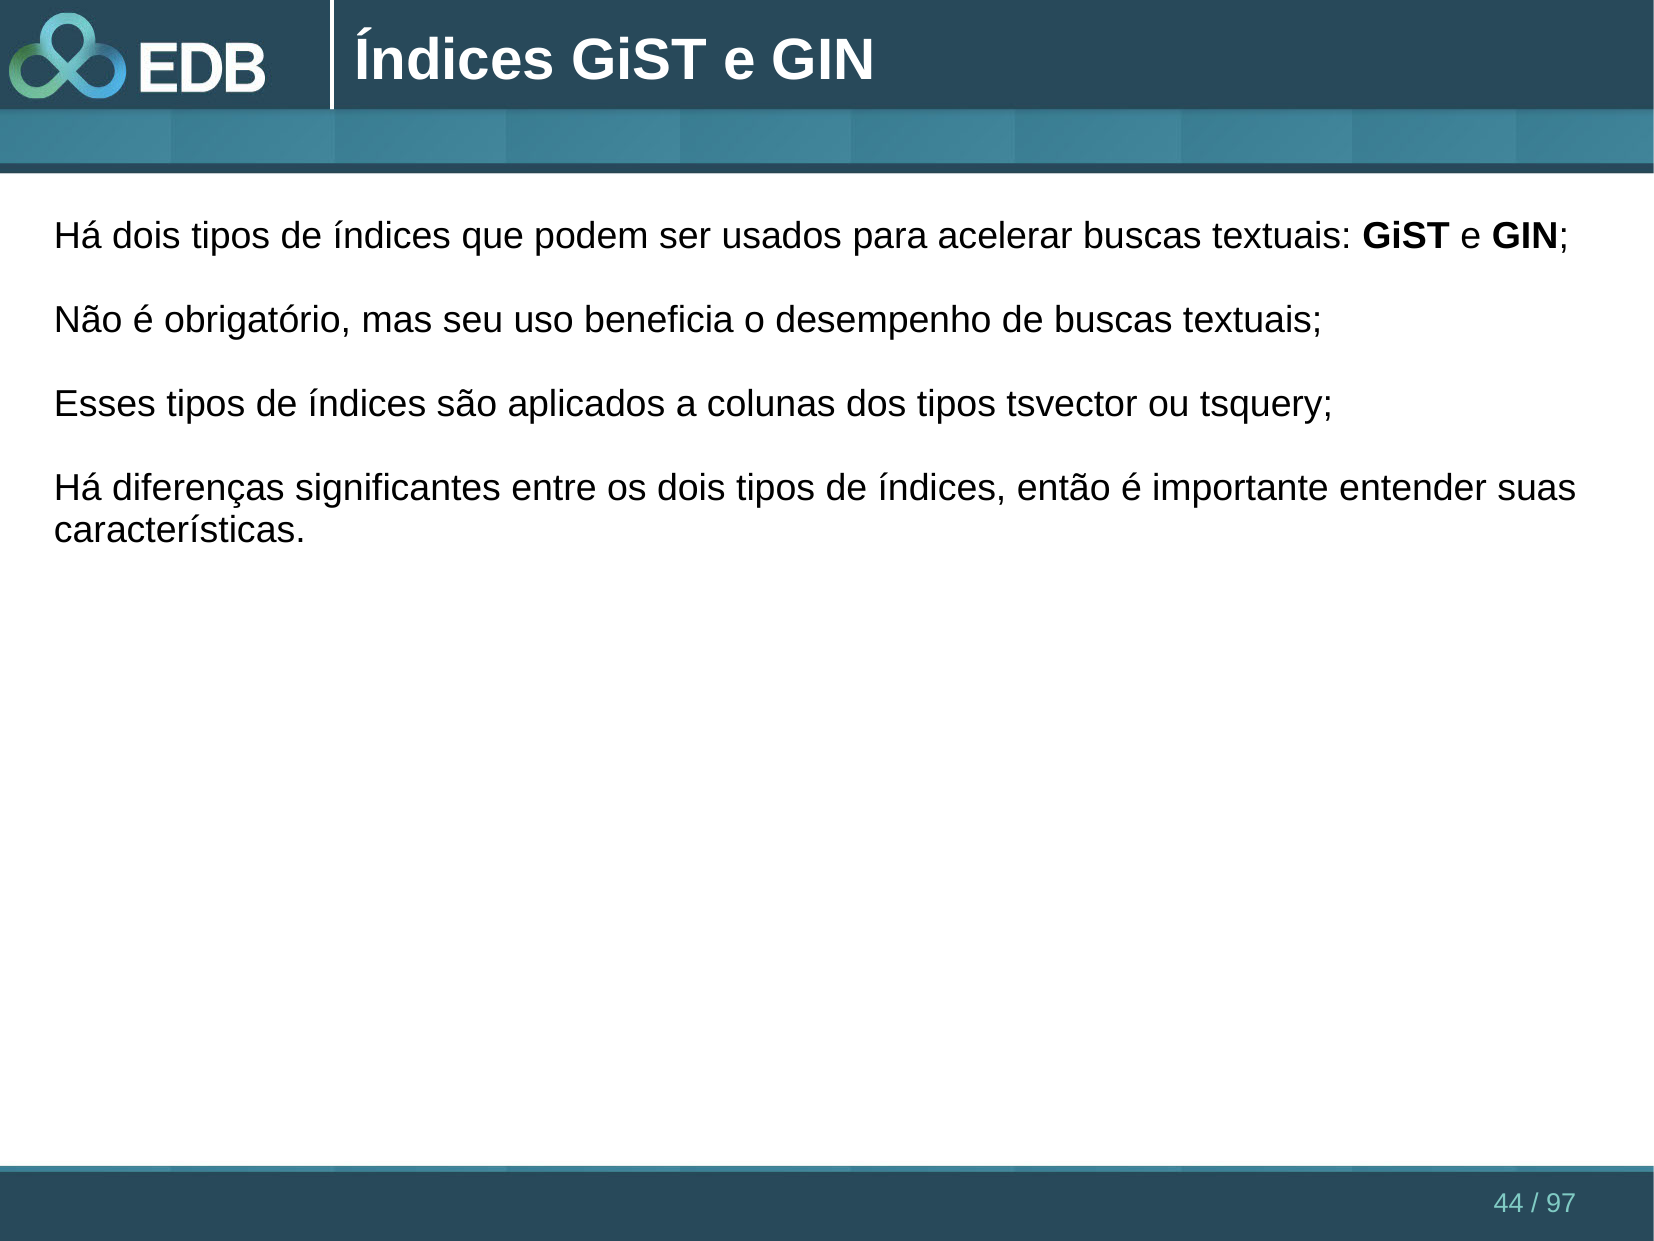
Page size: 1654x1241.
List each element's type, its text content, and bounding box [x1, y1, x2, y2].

picture [0, 0, 1654, 1241]
title Índices GiST e GIN [354, 0, 1625, 125]
text_box Há dois tipos de índices que podem ser usados para acelerar buscas textuais: GiST e GIN; Não é obrigatório, mas seu uso beneficia o desempenho de buscas textuais; Esses tipos de índices são aplicados a colunas dos tipos tsvector ou tsquery; Há diferenças significantes entre os dois tipos de índices, então é importante entender suas características. [39, 206, 1595, 612]
